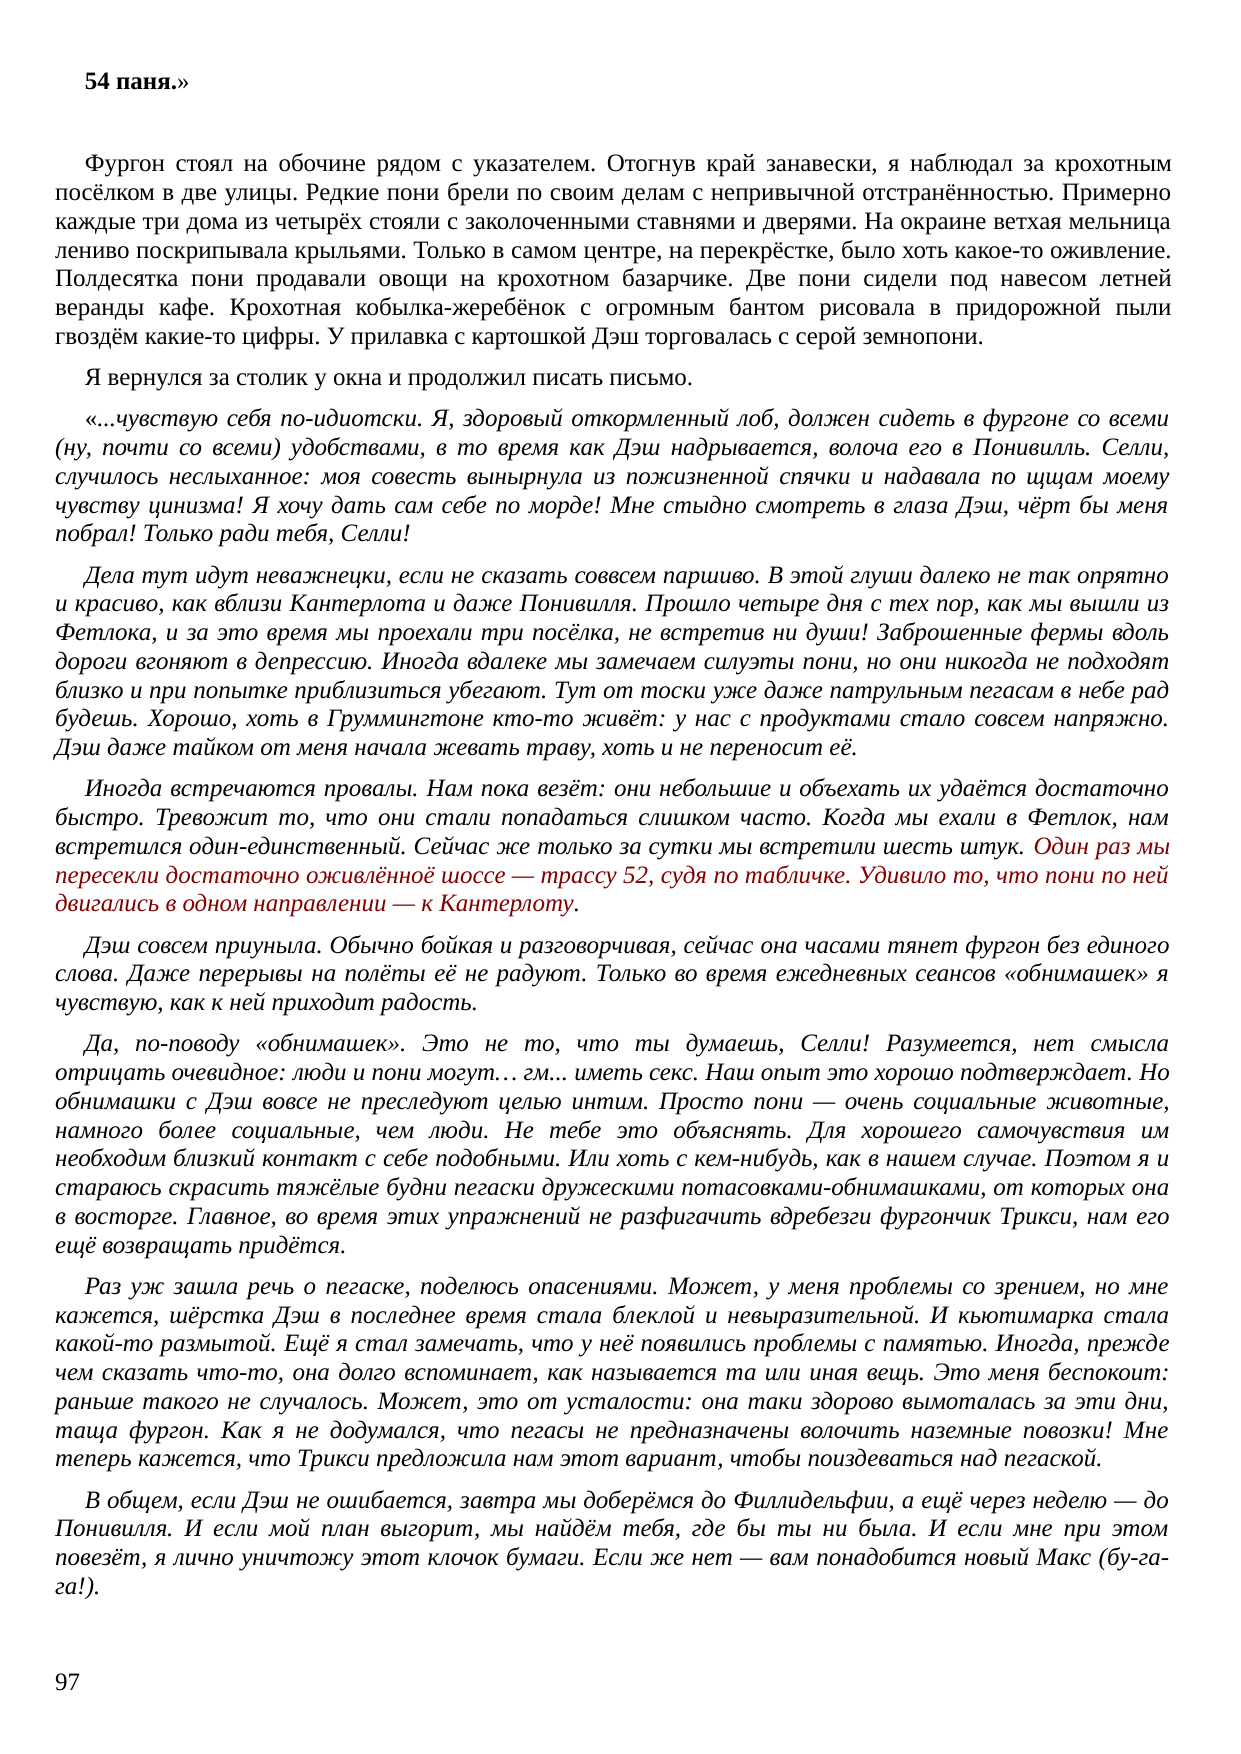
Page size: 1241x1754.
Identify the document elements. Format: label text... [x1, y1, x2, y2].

text Да, по-поводу «обнимашек». Это не то, что ты думаешь, Селли! Разумеется, нет смысла отрицать очевидное: люди и пони могут… гм... иметь секс. Наш опыт это хорошо подтверждает. Но обнимашки с Дэш вовсе не преследуют целью интим. Просто пони — очень социальные животные, намного более социальные, чем люди. Не тебе это объяснять. Для хорошего самочувствия им необходим близкий контакт с себе подобными. Или хоть с кем-нибудь, как в нашем случае. Поэтом я и стараюсь скрасить тяжёлые будни пегаски дружескими потасовками-обнимашками, от которых она в восторге. Главное, во время этих упражнений не разфигачить вдребезги фургончик Трикси, нам его ещё возвращать придётся. [55, 1028, 1173, 1258]
text Дела тут идут неважнецки, если не сказать соввсем паршиво. В этой глуши далеко не так опрятно и красиво, как вблизи Кантерлота и даже Понивилля. Прошло четыре дня с тех пор, как мы вышли из Фетлока, и за это время мы проехали три посёлка, не встретив ни души! Заброшенные фермы вдоль дороги вгоняют в депрессию. Иногда вдалеке мы замечаем силуэты пони, но они никогда не подходят близко и при попытке приблизиться убегают. Тут от тоски уже даже патрульным пегасам в небе рад будешь. Хорошо, хоть в Груммингтоне кто-то живёт: у нас с продуктами стало совсем напряжно. Дэш даже тайком от меня начала жевать траву, хоть и не переносит её. [55, 560, 1173, 761]
text «...чувствую себя по-идиотски. Я, здоровый откормленный лоб, должен сидеть в фургоне со всеми (ну, почти со всеми) удобствами, в то время как Дэш надрывается, волоча его в Понивилль. Селли, случилось неслыханное: моя совесть вынырнула из пожизненной спячки и надавала по щщам моему чувству цинизма! Я хочу дать сам себе по морде! Мне стыдно смотреть в глаза Дэш, чёрт бы меня побрал! Только ради тебя, Селли! [55, 403, 1173, 547]
text Фургон стоял на обочине рядом с указателем. Отогнув край занавески, я наблюдал за крохотным посёлком в две улицы. Редкие пони брели по своим делам с непривычной отстранённостью. Примерно каждые три дома из четырёх стояли с заколоченными ставнями и дверями. На окраине ветхая мельница лениво поскрипывала крыльями. Только в самом центре, на перекрёстке, было хоть какое-то оживление. Полдесятка пони продавали овощи на крохотном базарчике. Две пони сидели под навесом летней веранды кафе. Крохотная кобылка-жеребёнок с огромным бантом рисовала в придорожной пыли гвоздём какие-то цифры. У прилавка с картошкой Дэш торговалась с серой земнопони. [55, 148, 1173, 350]
text Дэш совсем приуныла. Обычно бойкая и разговорчивая, сейчас она часами тянет фургон без единого слова. Даже перерывы на полёты её не радуют. Только во время ежедневных сеансов «обнимашек» я чувствую, как к ней приходит радость. [55, 930, 1173, 1016]
text 54 паня.» [55, 66, 1173, 95]
text Я вернулся за столик у окна и продолжил писать письмо. [55, 362, 1173, 391]
text В общем, если Дэш не ошибается, завтра мы доберёмся до Филлидельфии, а ещё через неделю — до Понивилля. И если мой план выгорит, мы найдём тебя, где бы ты ни была. И если мне при этом повезёт, я лично уничтожу этот клочок бумаги. Если же нет — вам понадобится новый Макс (бу-га-га!). [55, 1485, 1173, 1600]
text Иногда встречаются провалы. Нам пока везёт: они небольшие и объехать их удаётся достаточно быстро. Тревожит то, что они стали попадаться слишком часто. Когда мы ехали в Фетлок, нам встретился один-единственный. Сейчас же только за сутки мы встретили шесть штук. Один раз мы пересекли достаточно оживлённоё шоссе — трассу 52, судя по табличке. Удивило то, что пони по ней двигались в одном направлении — к Кантерлоту. [55, 773, 1173, 917]
text Раз уж зашла речь о пегаске, поделюсь опасениями. Может, у меня проблемы со зрением, но мне кажется, шёрстка Дэш в последнее время стала блеклой и невыразительной. И кьютимарка стала какой-то размытой. Ещё я стал замечать, что у неё появились проблемы с памятью. Иногда, прежде чем сказать что-то, она долго вспоминает, как называется та или иная вещь. Это меня беспокоит: раньше такого не случалось. Может, это от усталости: она таки здорово вымоталась за эти дни, таща фургон. Как я не додумался, что пегасы не предназначены волочить наземные повозки! Мне теперь кажется, что Трикси предложила нам этот вариант, чтобы поиздеваться над пегаской. [55, 1271, 1173, 1472]
